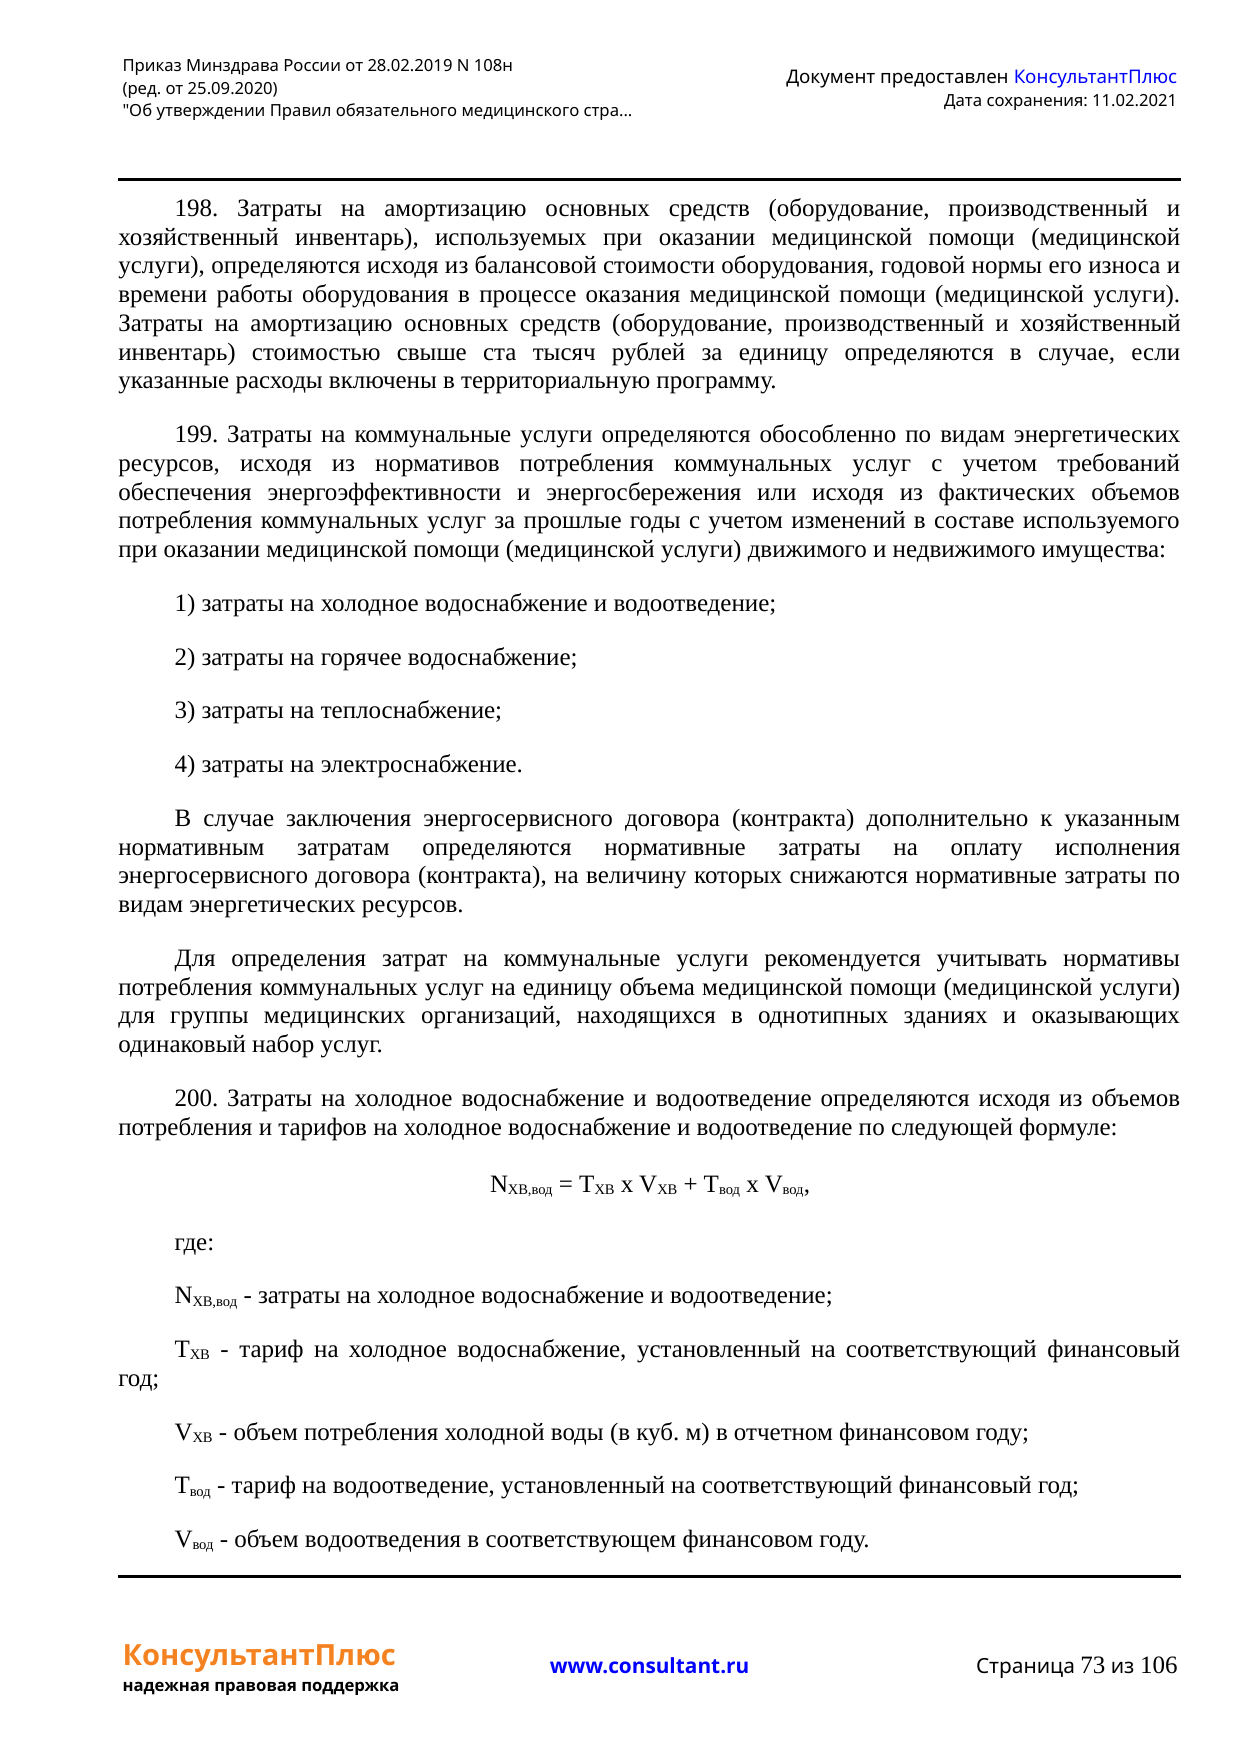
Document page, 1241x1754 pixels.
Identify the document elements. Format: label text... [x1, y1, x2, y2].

text 1) затраты на холодное водоснабжение и водоотведение; [118, 588, 1181, 617]
text 4) затраты на электроснабжение. [118, 749, 1181, 778]
text NХВ,вод = ТХВ x VХВ + Твод x Vвод, [118, 1169, 1181, 1198]
text ТХВ - тариф на холодное водоснабжение, установленный на соответствующий финансовый год; [118, 1334, 1181, 1392]
text Для определения затрат на коммунальные услуги рекомендуется учитывать нормативы потребления коммунальных услуг на единицу объема медицинской помощи (медицинской услуги) для группы медицинских организаций, находящихся в однотипных зданиях и оказывающих одинаковый набор услуг. [118, 943, 1181, 1058]
text где: [118, 1227, 1181, 1255]
text NХВ,вод - затраты на холодное водоснабжение и водоотведение; [118, 1280, 1181, 1309]
text Vвод - объем водоотведения в соответствующем финансовом году. [118, 1524, 1181, 1553]
text 2) затраты на горячее водоснабжение; [118, 642, 1181, 670]
text В случае заключения энергосервисного договора (контракта) дополнительно к указанным нормативным затратам определяются нормативные затраты на оплату исполнения энергосервисного договора (контракта), на величину которых снижаются нормативные затраты по видам энергетических ресурсов. [118, 803, 1181, 918]
text Твод - тариф на водоотведение, установленный на соответствующий финансовый год; [118, 1470, 1181, 1499]
text 200. Затраты на холодное водоснабжение и водоотведение определяются исходя из объемов потребления и тарифов на холодное водоснабжение и водоотведение по следующей формуле: [118, 1083, 1181, 1140]
text 3) затраты на теплоснабжение; [118, 695, 1181, 724]
text VХВ - объем потребления холодной воды (в куб. м) в отчетном финансовом году; [118, 1417, 1181, 1445]
text 198. Затраты на амортизацию основных средств (оборудование, производственный и хозяйственный инвентарь), используемых при оказании медицинской помощи (медицинской услуги), определяются исходя из балансовой стоимости оборудования, годовой нормы его износа и времени работы оборудования в процессе оказания медицинской помощи (медицинской услуги). Затраты на амортизацию основных средств (оборудование, производственный и хозяйственный инвентарь) стоимостью свыше ста тысяч рублей за единицу определяются в случае, если указанные расходы включены в территориальную программу. [118, 193, 1181, 394]
text 199. Затраты на коммунальные услуги определяются обособленно по видам энергетических ресурсов, исходя из нормативов потребления коммунальных услуг с учетом требований обеспечения энергоэффективности и энергосбережения или исходя из фактических объемов потребления коммунальных услуг за прошлые годы с учетом изменений в составе используемого при оказании медицинской помощи (медицинской услуги) движимого и недвижимого имущества: [118, 419, 1181, 563]
